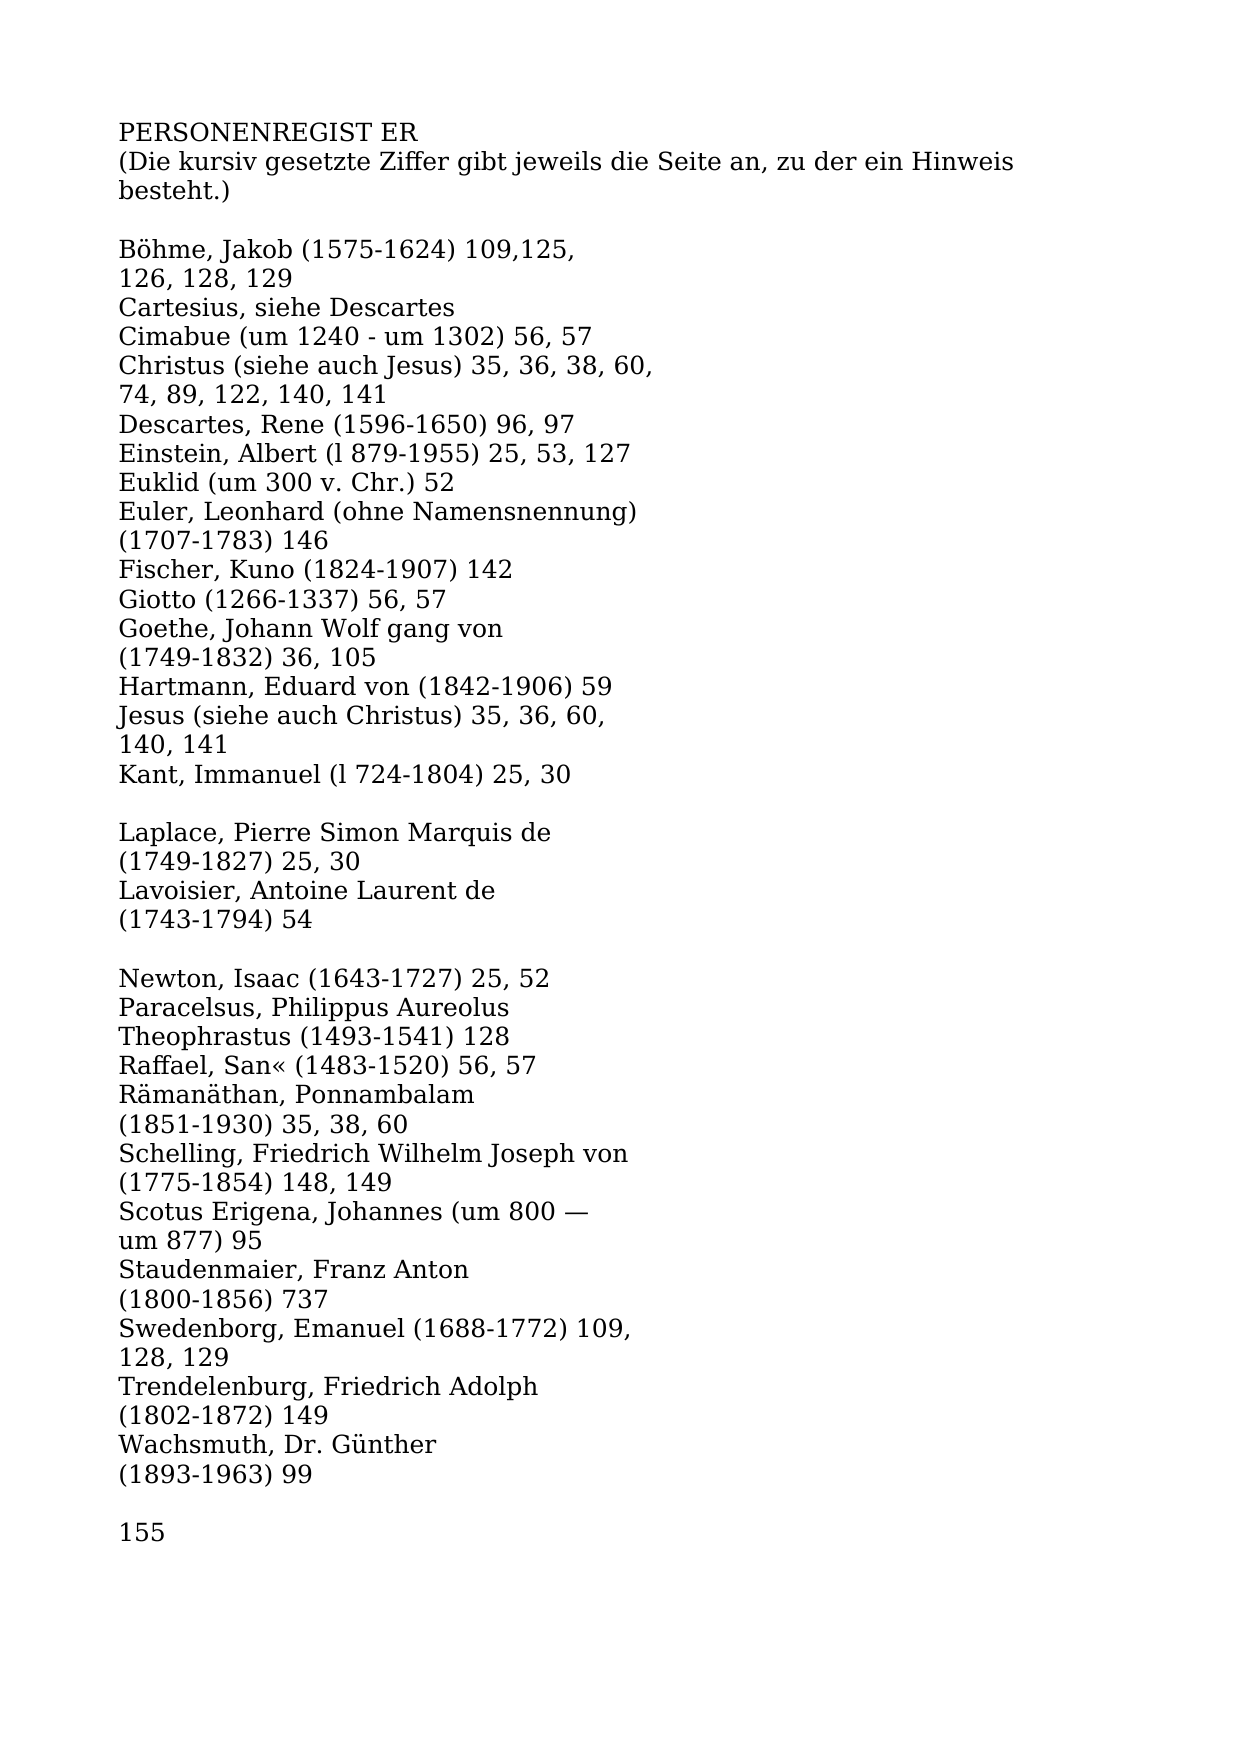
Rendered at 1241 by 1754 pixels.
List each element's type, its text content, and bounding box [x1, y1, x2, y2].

text Laplace, Pierre Simon Marquis de [118, 818, 1122, 847]
text Cimabue (um 1240 - um 1302) 56, 57 [118, 322, 1122, 351]
text Staudenmaier, Franz Anton [118, 1256, 1122, 1285]
text Fischer, Kuno (1824-1907) 142 [118, 556, 1122, 585]
text um 877) 95 [118, 1226, 1122, 1256]
text (1800-1856) 737 [118, 1285, 1122, 1314]
text Einstein, Albert (l 879-1955) 25, 53, 127 [118, 439, 1122, 468]
text Euklid (um 300 v. Chr.) 52 [118, 468, 1122, 497]
text (1707-1783) 146 [118, 526, 1122, 556]
text (1749-1827) 25, 30 [118, 847, 1122, 876]
text Raffael, San« (1483-1520) 56, 57 [118, 1051, 1122, 1081]
text Paracelsus, Philippus Aureolus [118, 993, 1122, 1022]
text Newton, Isaac (1643-1727) 25, 52 [118, 964, 1122, 993]
text (1775-1854) 148, 149 [118, 1168, 1122, 1197]
text Trendelenburg, Friedrich Adolph [118, 1372, 1122, 1401]
text Christus (siehe auch Jesus) 35, 36, 38, 60, [118, 351, 1122, 381]
text Wachsmuth, Dr. Günther [118, 1431, 1122, 1460]
text Cartesius, siehe Descartes [118, 293, 1122, 322]
text (1743-1794) 54 [118, 906, 1122, 935]
text Scotus Erigena, Johannes (um 800 — [118, 1197, 1122, 1226]
text Jesus (siehe auch Christus) 35, 36, 60, [118, 701, 1122, 731]
text Schelling, Friedrich Wilhelm Joseph von [118, 1139, 1122, 1168]
text Giotto (1266-1337) 56, 57 [118, 585, 1122, 614]
text 126, 128, 129 [118, 264, 1122, 293]
text Kant, Immanuel (l 724-1804) 25, 30 [118, 760, 1122, 789]
text PERSONENREGIST ER [118, 118, 1122, 147]
text Euler, Leonhard (ohne Namensnennung) [118, 497, 1122, 526]
text Goethe, Johann Wolf gang von [118, 614, 1122, 643]
text Lavoisier, Antoine Laurent de [118, 876, 1122, 906]
text (1749-1832) 36, 105 [118, 643, 1122, 672]
text (Die kursiv gesetzte Ziffer gibt jeweils die Seite an, zu der ein Hinweis besteht.) [118, 147, 1122, 206]
text Böhme, Jakob (1575-1624) 109,125, [118, 235, 1122, 264]
text Hartmann, Eduard von (1842-1906) 59 [118, 672, 1122, 701]
text 74, 89, 122, 140, 141 [118, 381, 1122, 410]
text Descartes, Rene (1596-1650) 96, 97 [118, 410, 1122, 439]
text (1851-1930) 35, 38, 60 [118, 1110, 1122, 1139]
text 155 [118, 1518, 1122, 1547]
text Swedenborg, Emanuel (1688-1772) 109, [118, 1314, 1122, 1343]
text (1802-1872) 149 [118, 1401, 1122, 1431]
text Rämanäthan, Ponnambalam [118, 1081, 1122, 1110]
text (1893-1963) 99 [118, 1460, 1122, 1489]
text Theophrastus (1493-1541) 128 [118, 1022, 1122, 1051]
text 128, 129 [118, 1343, 1122, 1372]
text 140, 141 [118, 731, 1122, 760]
